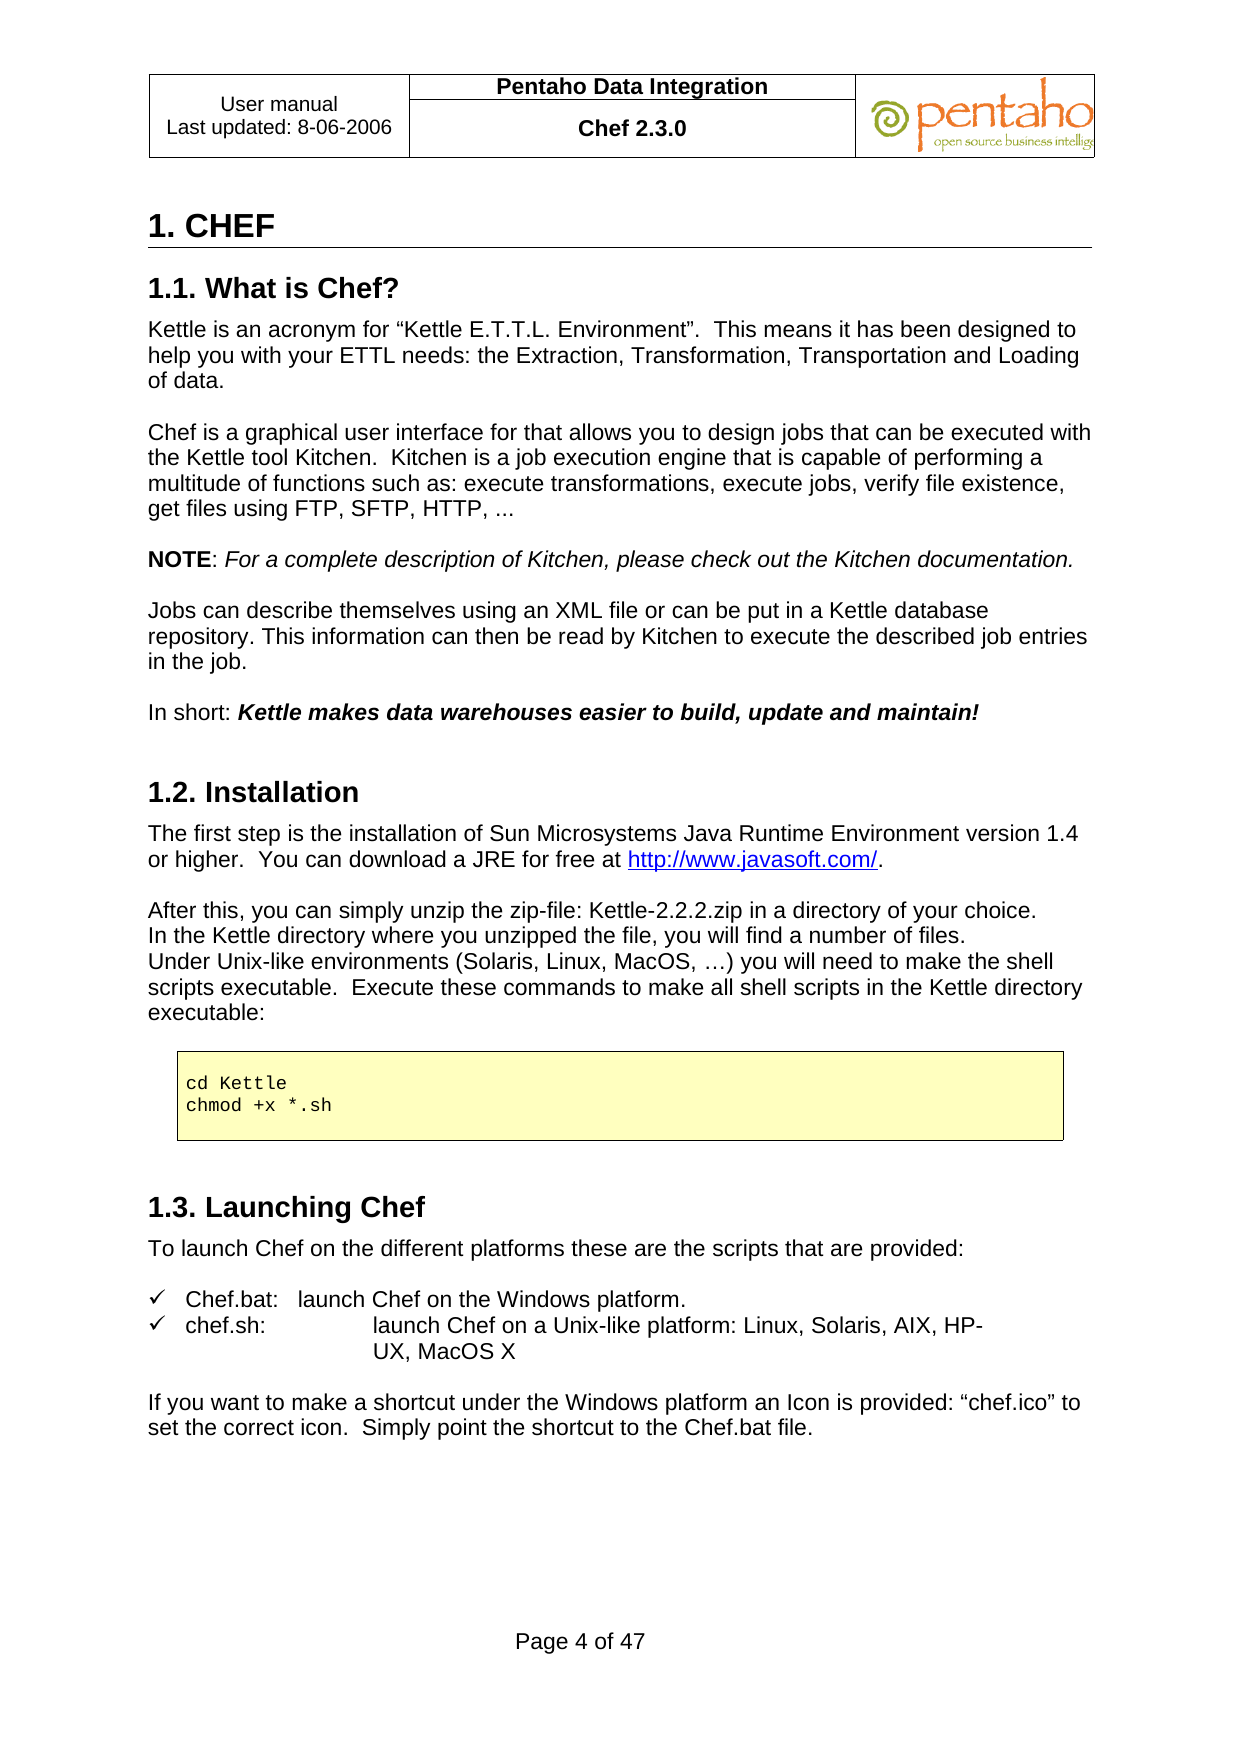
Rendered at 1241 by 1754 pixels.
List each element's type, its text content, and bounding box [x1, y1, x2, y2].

text In short: Kettle makes data warehouses easier to build, update and maintain! [148, 700, 1092, 725]
text Chef is a graphical user interface for that allows you to design jobs that can be executed with the Kettle tool Kitchen. Kitchen is a job execution engine that is capable of performing a multitude of functions such as: execute transformations, execute jobs, verify file existence, get files using FTP, SFTP, HTTP, ... [148, 419, 1092, 521]
subtitle Chef [148, 208, 1092, 247]
text In the Kettle directory where you unzipped the file, you will find a number of files. [148, 923, 1092, 949]
subtitle What is Chef? [148, 272, 1092, 304]
text Under Unix-like environments (Solaris, Linux, MacOS, …) you will need to make the shell scripts executable. Execute these commands to make all shell scripts in the Kettle directory executable: [148, 949, 1092, 1025]
text The first step is the installation of Sun Microsystems Java Runtime Environment version 1.4 or higher. You can download a JRE for free at http://www.javasoft.com/. [148, 821, 1092, 872]
subtitle Launching Chef [148, 1191, 1092, 1223]
list Chef.bat: launch Chef on the Windows platform. [148, 1287, 1092, 1313]
text chmod +x *.sh [178, 1093, 1063, 1114]
list chef.sh: launch Chef on a Unix-like platform: Linux, Solaris, AIX, HP- UX, MacOS X [148, 1313, 1092, 1364]
text After this, you can simply unzip the zip-file: Kettle-2.2.2.zip in a directory of your choice. [148, 898, 1092, 923]
text If you want to make a shortcut under the Windows platform an Icon is provided: “chef.ico” to set the correct icon. Simply point the shortcut to the Chef.bat file. [148, 1389, 1092, 1441]
text Kettle is an acronym for “Kettle E.T.T.L. Environment”. This means it has been designed to help you with your ETTL needs: the Extraction, Transformation, Transportation and Loading of data. [148, 317, 1092, 394]
text cd Kettle [178, 1072, 1063, 1093]
text To launch Chef on the different platforms these are the scripts that are provided: [148, 1236, 1092, 1262]
text NOTE: For a complete description of Kitchen, please check out the Kitchen documentation. [148, 547, 1092, 572]
text Jobs can describe themselves using an XML file or can be put in a Kettle database repository. This information can then be read by Kitchen to execute the described job entries in the job. [148, 598, 1092, 674]
subtitle Installation [148, 776, 1092, 809]
